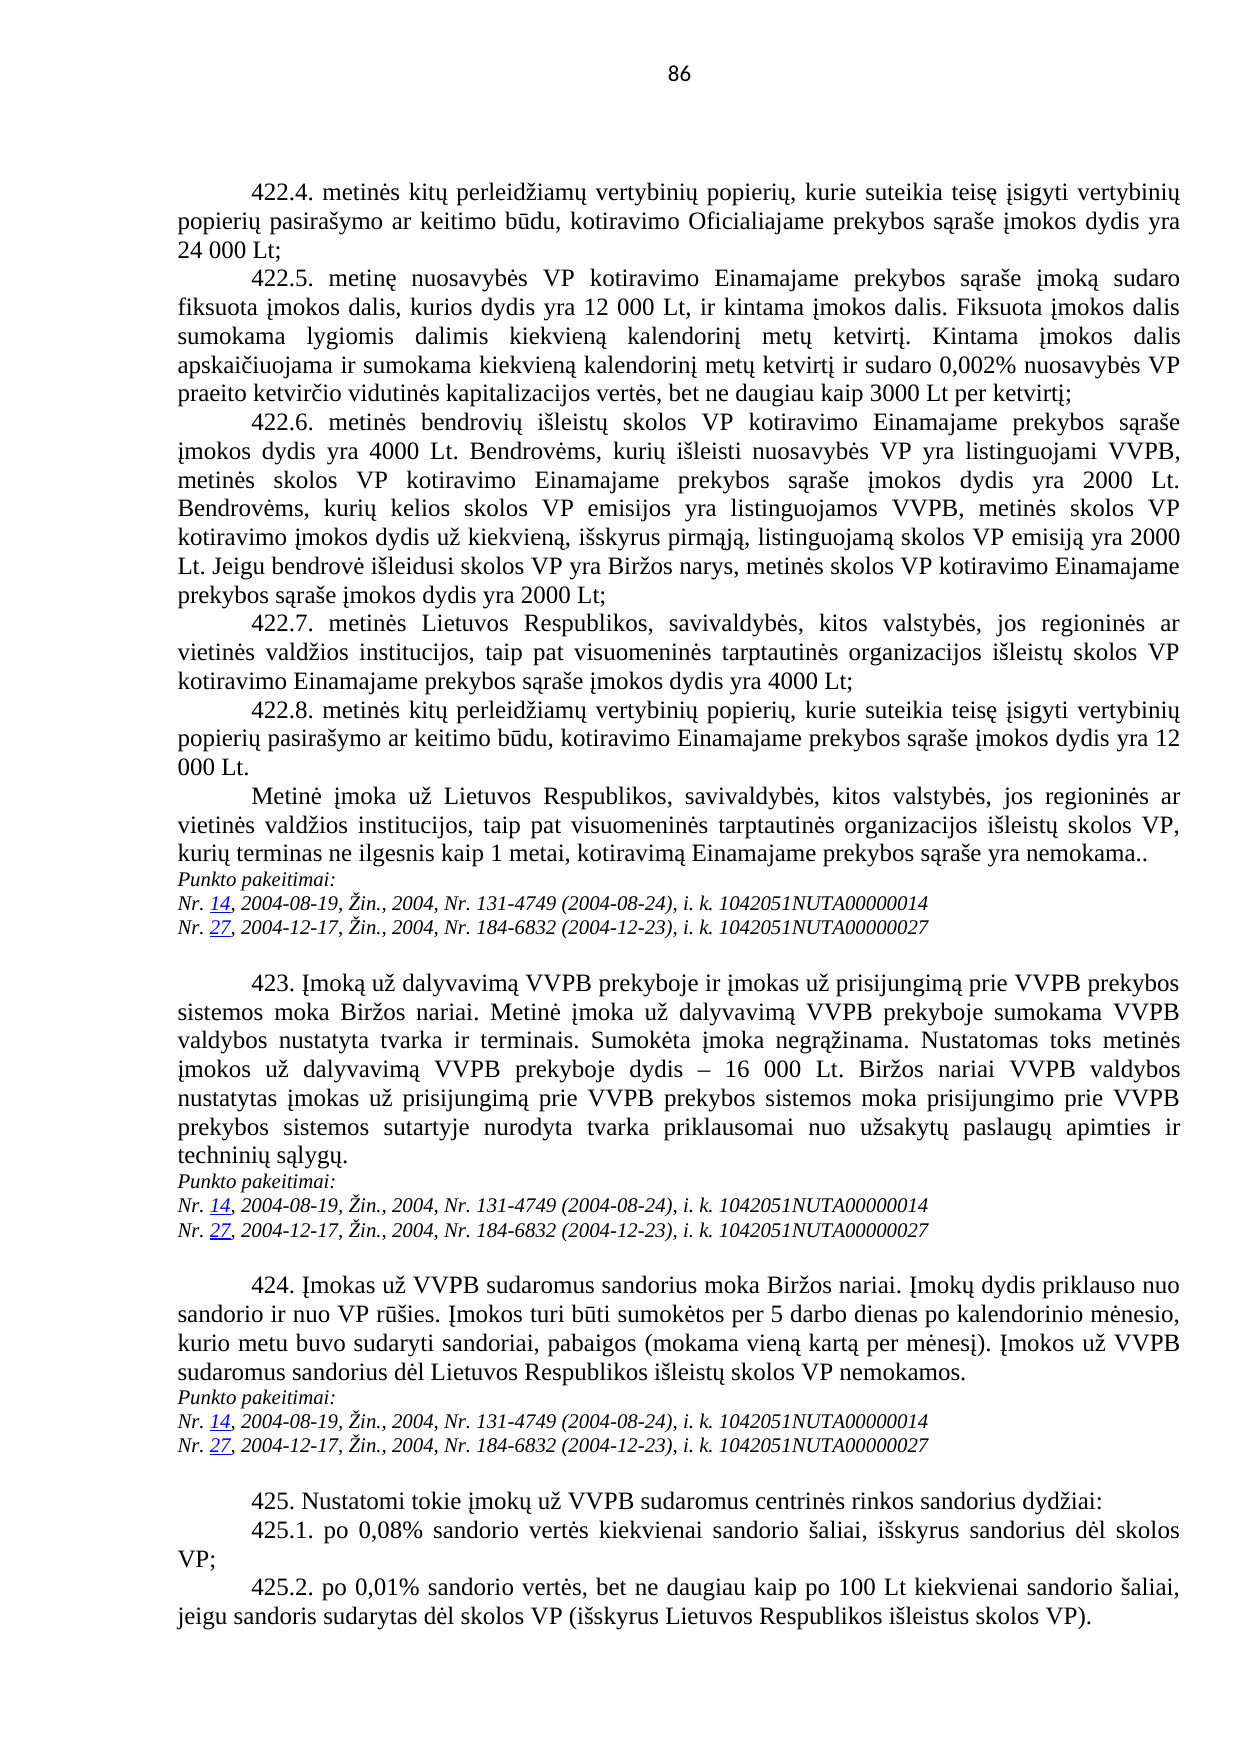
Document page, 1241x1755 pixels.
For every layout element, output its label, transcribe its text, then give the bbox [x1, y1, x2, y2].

text Nr. 14, 2004-08-19, Žin., 2004, Nr. 131-4749 (2004-08-24), i. k. 1042051NUTA00000014 [177, 891, 1181, 915]
text 423. Įmoką už dalyvavimą VVPB prekyboje ir įmokas už prisijungimą prie VVPB prekybos sistemos moka Biržos nariai. Metinė įmoka už dalyvavimą VVPB prekyboje sumokama VVPB valdybos nustatyta tvarka ir terminais. Sumokėta įmoka negrąžinama. Nustatomas toks metinės įmokos už dalyvavimą VVPB prekyboje dydis – 16 000 Lt. Biržos nariai VVPB valdybos nustatytas įmokas už prisijungimą prie VVPB prekybos sistemos moka prisijungimo prie VVPB prekybos sistemos sutartyje nurodyta tvarka priklausomai nuo užsakytų paslaugų apimties ir techninių sąlygų. [177, 968, 1181, 1169]
text Punkto pakeitimai: [177, 1385, 1181, 1409]
text Punkto pakeitimai: [177, 867, 1181, 891]
text 425.2. po 0,01% sandorio vertės, bet ne daugiau kaip po 100 Lt kiekvienai sandorio šaliai, jeigu sandoris sudarytas dėl skolos VP (išskyrus Lietuvos Respublikos išleistus skolos VP). [177, 1572, 1181, 1630]
text Nr. 14, 2004-08-19, Žin., 2004, Nr. 131-4749 (2004-08-24), i. k. 1042051NUTA00000014 [177, 1409, 1181, 1433]
text 422.7. metinės Lietuvos Respublikos, savivaldybės, kitos valstybės, jos regioninės ar vietinės valdžios institucijos, taip pat visuomeninės tarptautinės organizacijos išleistų skolos VP kotiravimo Einamajame prekybos sąraše įmokos dydis yra 4000 Lt; [177, 608, 1181, 695]
text Nr. 27, 2004-12-17, Žin., 2004, Nr. 184-6832 (2004-12-23), i. k. 1042051NUTA00000027 [177, 1433, 1181, 1457]
text Nr. 14, 2004-08-19, Žin., 2004, Nr. 131-4749 (2004-08-24), i. k. 1042051NUTA00000014 [177, 1193, 1181, 1217]
text 422.4. metinės kitų perleidžiamų vertybinių popierių, kurie suteikia teisę įsigyti vertybinių popierių pasirašymo ar keitimo būdu, kotiravimo Oficialiajame prekybos sąraše įmokos dydis yra 24 000 Lt; [177, 177, 1181, 263]
text Punkto pakeitimai: [177, 1169, 1181, 1193]
text 425. Nustatomi tokie įmokų už VVPB sudaromus centrinės rinkos sandorius dydžiai: [177, 1486, 1181, 1515]
text 422.8. metinės kitų perleidžiamų vertybinių popierių, kurie suteikia teisę įsigyti vertybinių popierių pasirašymo ar keitimo būdu, kotiravimo Einamajame prekybos sąraše įmokos dydis yra 12 000 Lt. [177, 695, 1181, 781]
text 422.6. metinės bendrovių išleistų skolos VP kotiravimo Einamajame prekybos sąraše įmokos dydis yra 4000 Lt. Bendrovėms, kurių išleisti nuosavybės VP yra listinguojami VVPB, metinės skolos VP kotiravimo Einamajame prekybos sąraše įmokos dydis yra 2000 Lt. Bendrovėms, kurių kelios skolos VP emisijos yra listinguojamos VVPB, metinės skolos VP kotiravimo įmokos dydis už kiekvieną, išskyrus pirmąją, listinguojamą skolos VP emisiją yra 2000 Lt. Jeigu bendrovė išleidusi skolos VP yra Biržos narys, metinės skolos VP kotiravimo Einamajame prekybos sąraše įmokos dydis yra 2000 Lt; [177, 407, 1181, 608]
text Nr. 27, 2004-12-17, Žin., 2004, Nr. 184-6832 (2004-12-23), i. k. 1042051NUTA00000027 [177, 1217, 1181, 1242]
text 425.1. po 0,08% sandorio vertės kiekvienai sandorio šaliai, išskyrus sandorius dėl skolos VP; [177, 1515, 1181, 1572]
text Metinė įmoka už Lietuvos Respublikos, savivaldybės, kitos valstybės, jos regioninės ar vietinės valdžios institucijos, taip pat visuomeninės tarptautinės organizacijos išleistų skolos VP, kurių terminas ne ilgesnis kaip 1 metai, kotiravimą Einamajame prekybos sąraše yra nemokama.. [177, 781, 1181, 867]
text Nr. 27, 2004-12-17, Žin., 2004, Nr. 184-6832 (2004-12-23), i. k. 1042051NUTA00000027 [177, 915, 1181, 939]
text 424. Įmokas už VVPB sudaromus sandorius moka Biržos nariai. Įmokų dydis priklauso nuo sandorio ir nuo VP rūšies. Įmokos turi būti sumokėtos per 5 darbo dienas po kalendorinio mėnesio, kurio metu buvo sudaryti sandoriai, pabaigos (mokama vieną kartą per mėnesį). Įmokos už VVPB sudaromus sandorius dėl Lietuvos Respublikos išleistų skolos VP nemokamos. [177, 1270, 1181, 1385]
text 422.5. metinę nuosavybės VP kotiravimo Einamajame prekybos sąraše įmoką sudaro fiksuota įmokos dalis, kurios dydis yra 12 000 Lt, ir kintama įmokos dalis. Fiksuota įmokos dalis sumokama lygiomis dalimis kiekvieną kalendorinį metų ketvirtį. Kintama įmokos dalis apskaičiuojama ir sumokama kiekvieną kalendorinį metų ketvirtį ir sudaro 0,002% nuosavybės VP praeito ketvirčio vidutinės kapitalizacijos vertės, bet ne daugiau kaip 3000 Lt per ketvirtį; [177, 263, 1181, 407]
